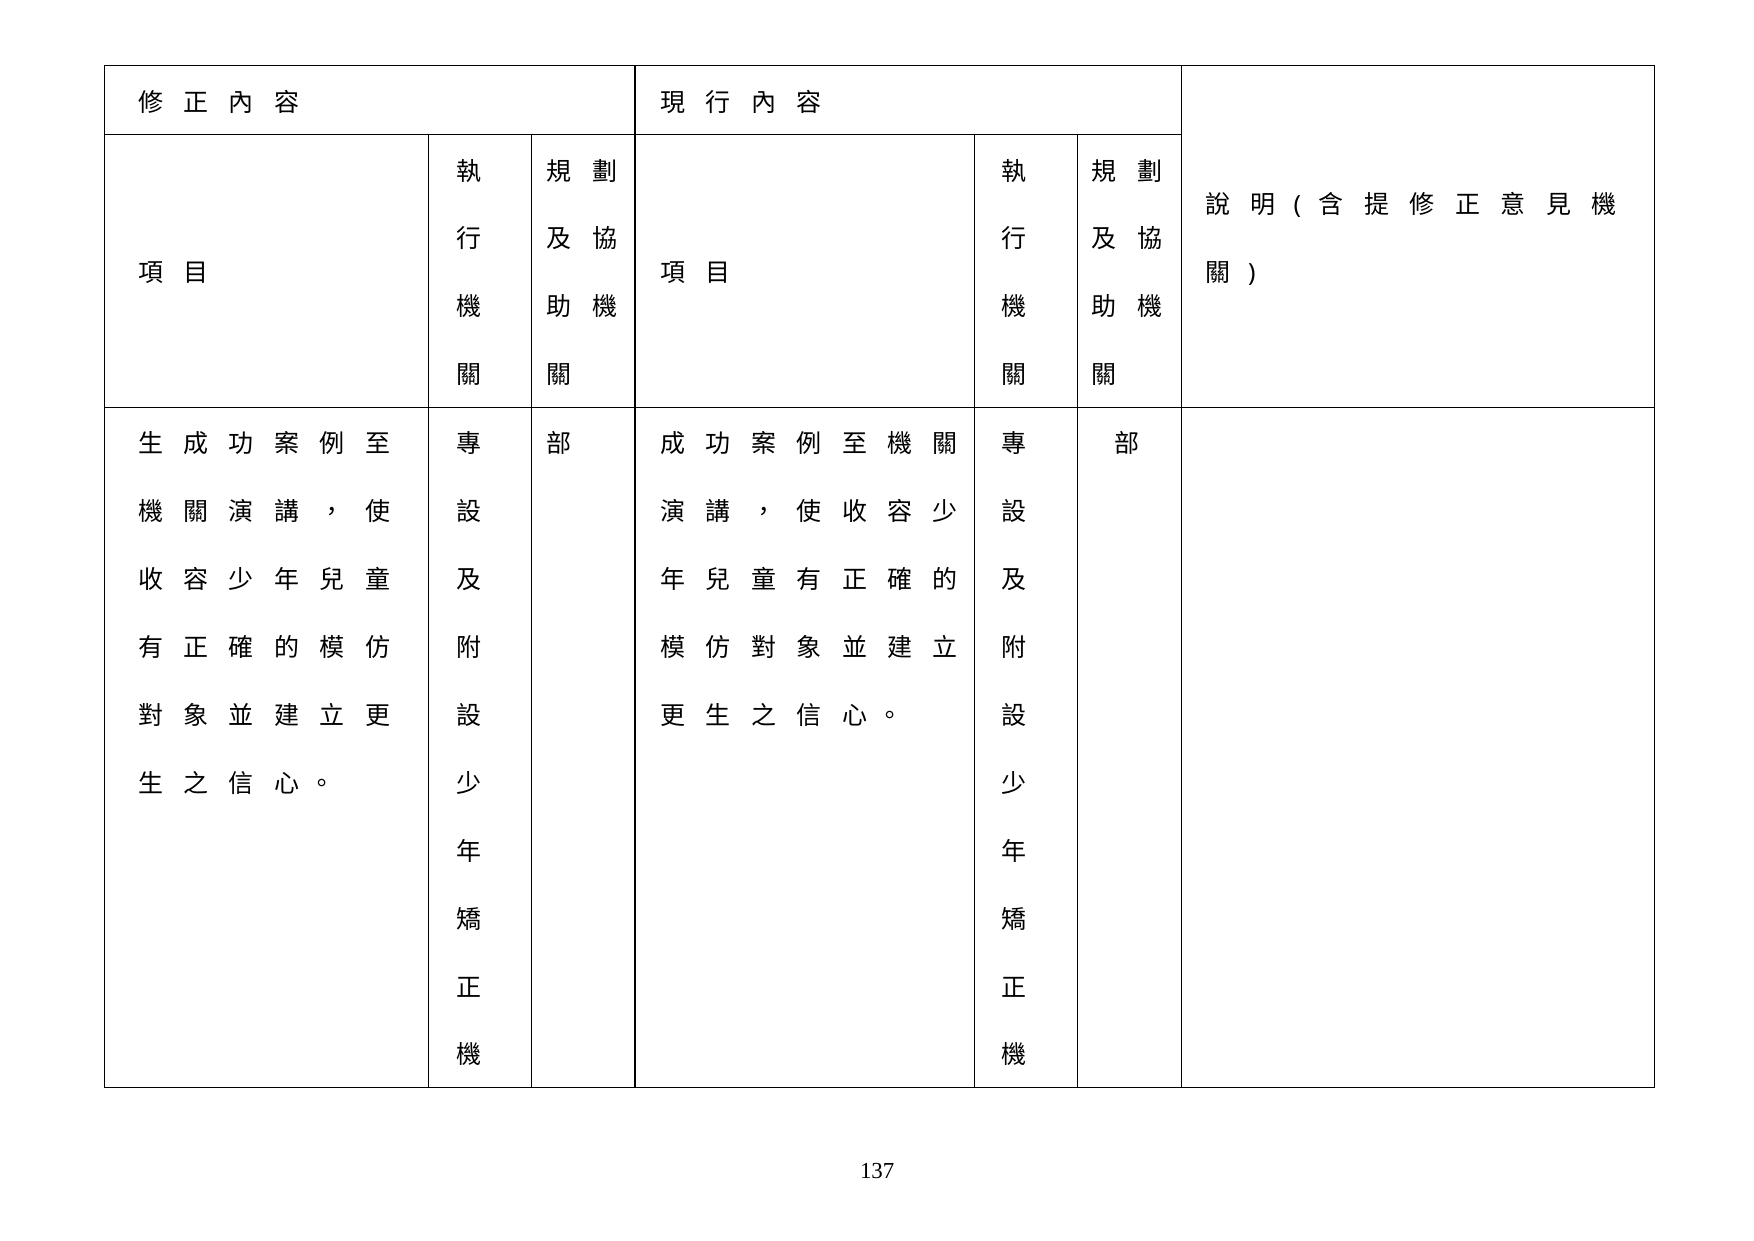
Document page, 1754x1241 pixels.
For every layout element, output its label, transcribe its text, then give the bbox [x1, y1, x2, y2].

table_cell 執行機關 [975, 135, 1077, 407]
table_cell 部 [532, 408, 634, 1087]
table_cell 規劃及協助機關 [1078, 135, 1181, 407]
table_cell 項目 [636, 135, 974, 407]
table_header 修正內容 [105, 66, 634, 134]
table_cell 執行機關 [429, 135, 531, 407]
table_header 現行內容 [636, 66, 1181, 134]
table_header 說明(含提修正意見機關) [1182, 66, 1654, 407]
table_cell [1182, 408, 1654, 1087]
table_cell 成功案例至機關演講，使收容少年兒童有正確的模仿對象並建立更生之信心。 [636, 408, 974, 1087]
table_cell 專設及附設少年矯正機 [975, 408, 1077, 1087]
table_cell 專設及附設少年矯正機 [429, 408, 531, 1087]
table_cell 規劃及協助機關 [532, 135, 634, 407]
table_cell 項目 [105, 135, 428, 407]
table_cell 生成功案例至機關演講，使收容少年兒童有正確的模仿對象並建立更生之信心。 [105, 408, 428, 1087]
table_cell 部 [1078, 408, 1181, 1087]
